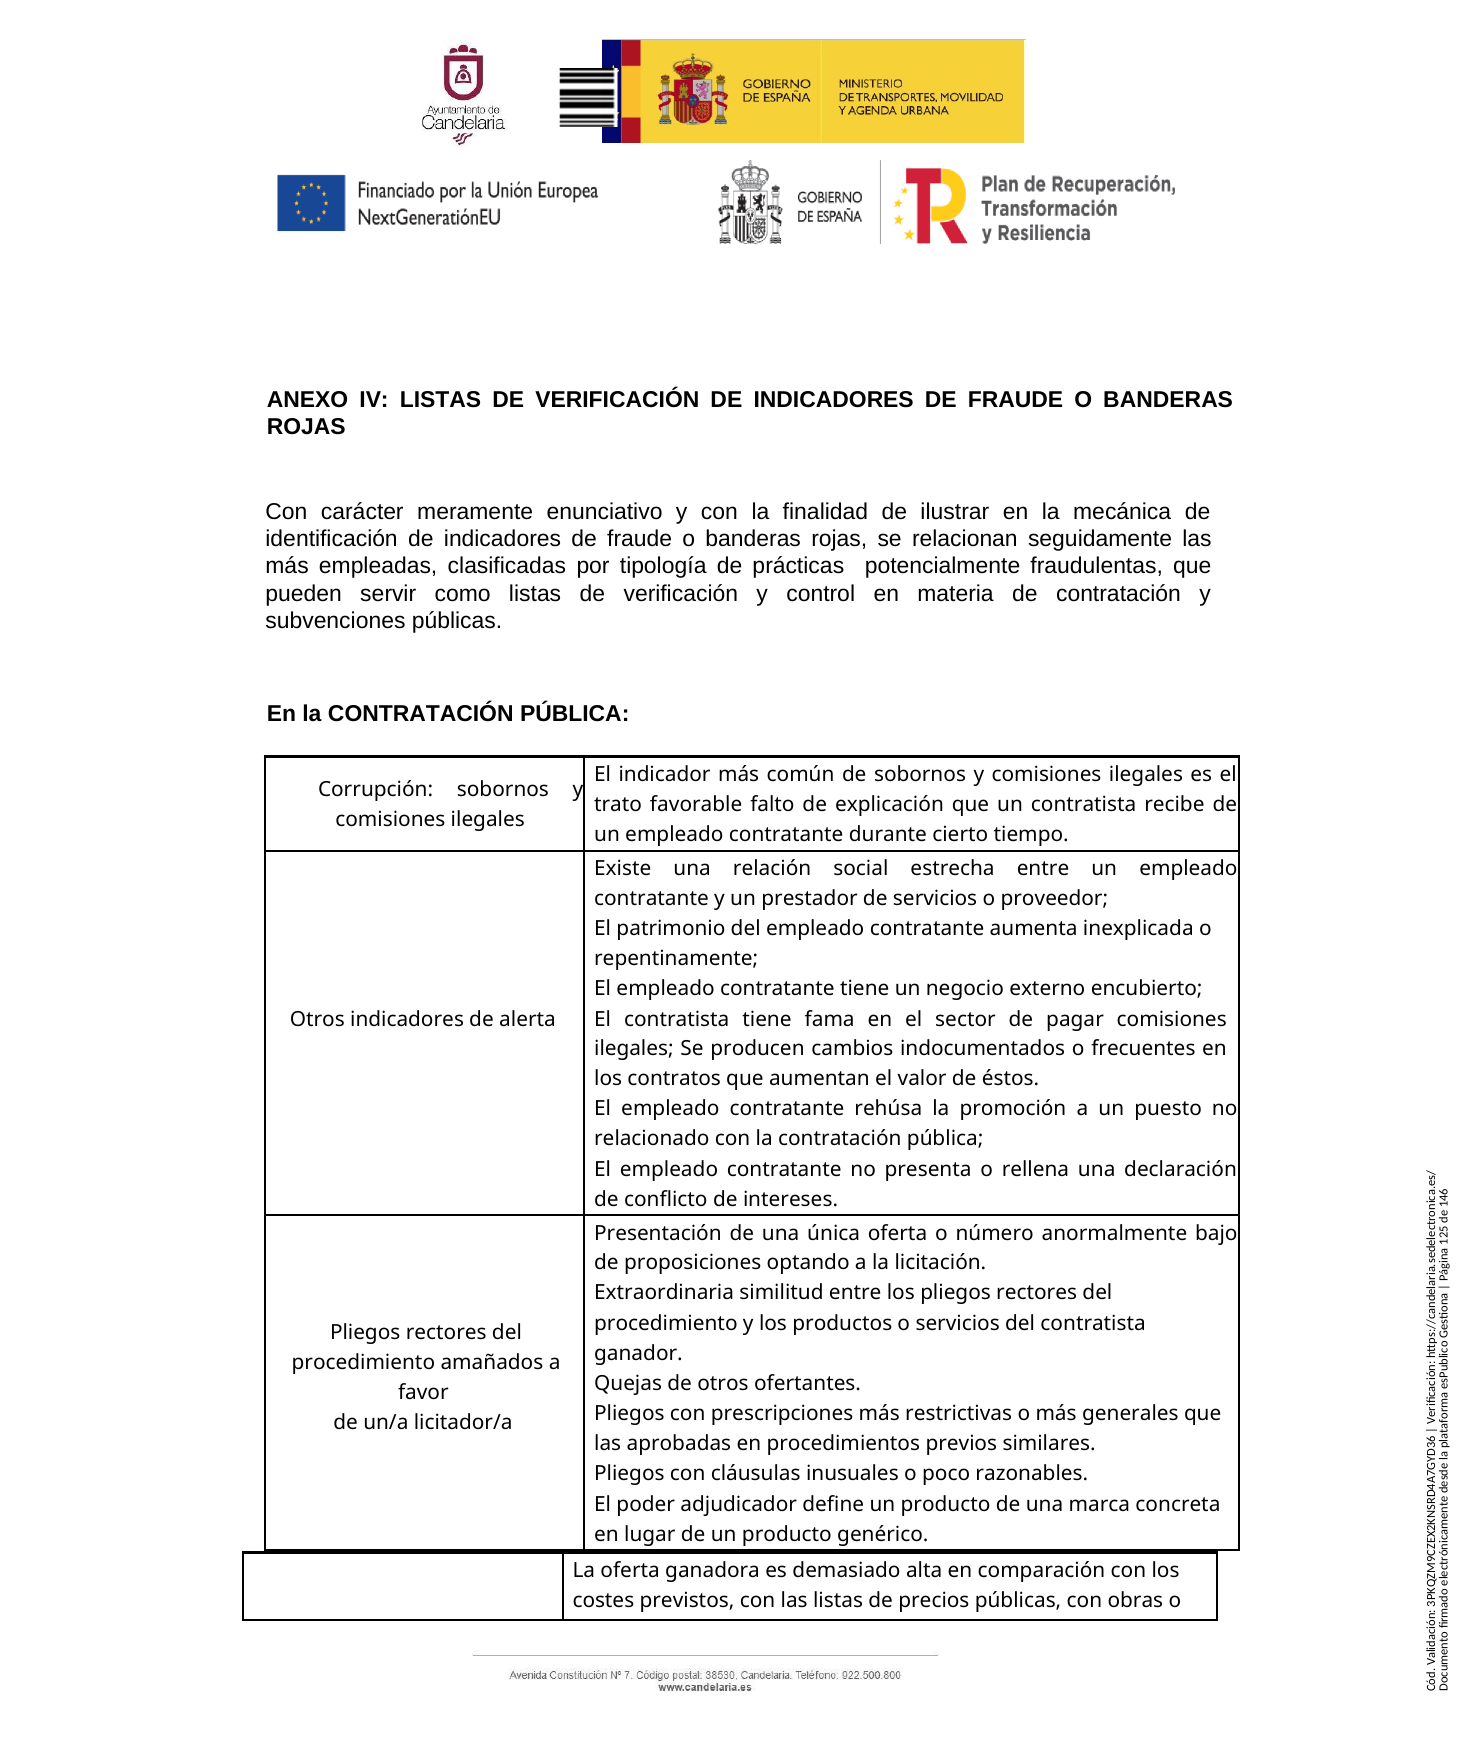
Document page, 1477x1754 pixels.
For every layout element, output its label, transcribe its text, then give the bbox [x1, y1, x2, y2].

text Con carácter meramente enunciativo y con la finalidad de ilustrar en la mecánica de identificación de indicadores de fraude o banderas rojas, se relacionan seguidamente las más empleadas, clasificadas por tipología de prácticas potencialmente fraudulentas, que pueden servir como listas de verificación y control en materia de contratación y subvenciones públicas. [265, 498, 1212, 633]
table_header Corrupción: sobornos y comisiones ilegales [266, 758, 583, 850]
table_cell Pliegos rectores del procedimiento amañados a favor de un/a licitador/a [266, 1216, 583, 1549]
table_header La oferta ganadora es demasiado alta en comparación con los costes previstos, con las listas de precios públicas, con obras o [564, 1554, 1216, 1619]
table_cell Otros indicadores de alerta [266, 852, 583, 1214]
table_cell Presentación de una única oferta o número anormalmente bajo de proposiciones optando a la licitación. Extraordinaria similitud entre los pliegos rectores del procedimiento y los productos o servicios del contratista ganador. Quejas de otros ofertantes. Pliegos con prescripciones más restrictivas o más generales que las aprobadas en procedimientos previos similares. Pliegos con cláusulas inusuales o poco razonables. El poder adjudicador define un producto de una marca concreta en lugar de un producto genérico. [585, 1216, 1238, 1549]
table_header El indicador más común de sobornos y comisiones ilegales es el trato favorable falto de explicación que un contratista recibe de un empleado contratante durante cierto tiempo. [585, 758, 1238, 850]
table_header [244, 1554, 562, 1619]
text En la CONTRATACIÓN PÚBLICA: [267, 699, 1234, 726]
table_cell Existe una relación social estrecha entre un empleado contratante y un prestador de servicios o proveedor; El patrimonio del empleado contratante aumenta inexplicada o repentinamente; El empleado contratante tiene un negocio externo encubierto; El contratista tiene fama en el sector de pagar comisiones ilegales; Se producen cambios indocumentados o frecuentes en los contratos que aumentan el valor de éstos. El empleado contratante rehúsa la promoción a un puesto no relacionado con la contratación pública; El empleado contratante no presenta o rellena una declaración de conflicto de intereses. [585, 852, 1238, 1214]
subtitle ANEXO IV: LISTAS DE VERIFICACIÓN DE INDICADORES DE FRAUDE O BANDERAS ROJAS [267, 386, 1234, 439]
